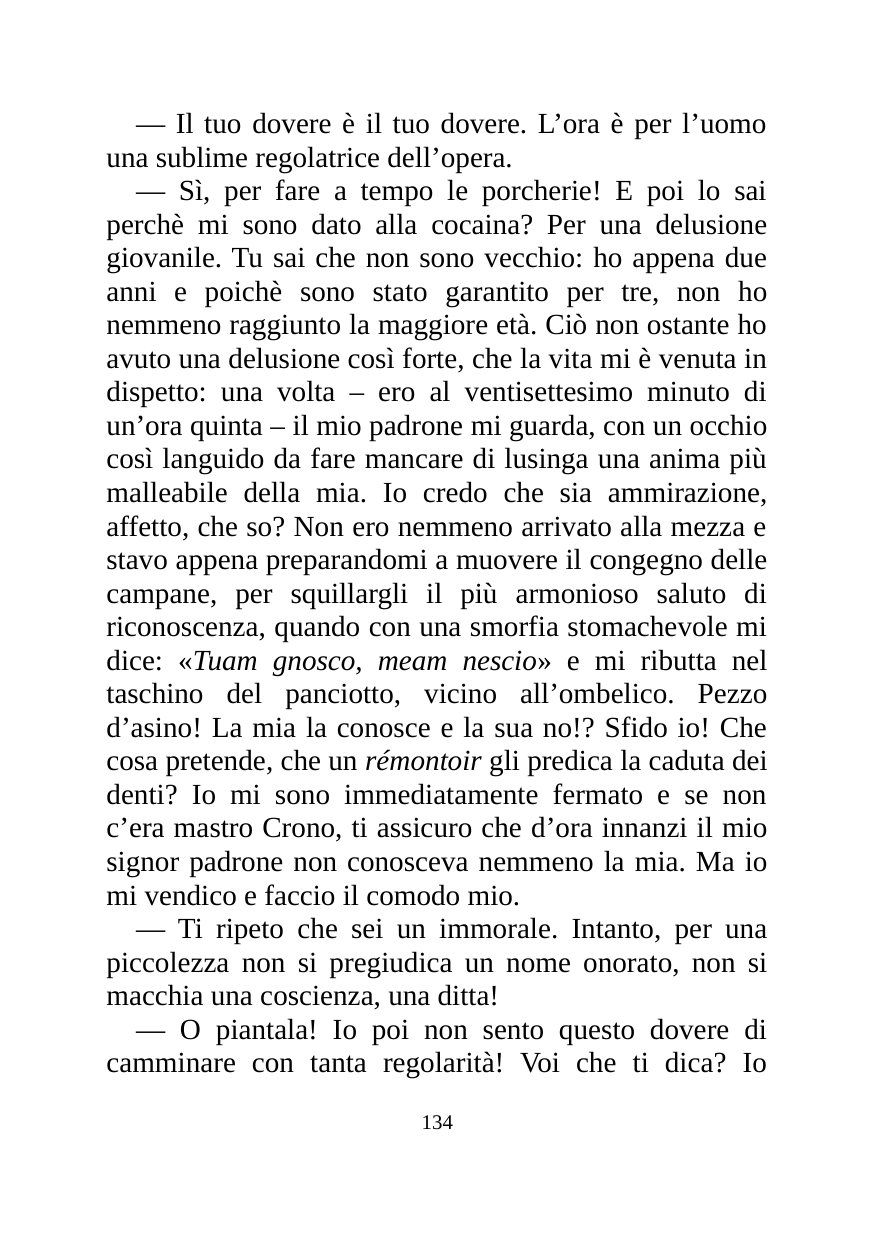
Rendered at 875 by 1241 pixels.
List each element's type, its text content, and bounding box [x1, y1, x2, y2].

text — Il tuo dovere è il tuo dovere. L’ora è per l’uomo una sublime regolatrice dell’opera. [106, 106, 768, 173]
text — Ti ripeto che sei un immorale. Intanto, per una piccolezza non si pregiudica un nome onorato, non si macchia una coscienza, una ditta! [106, 911, 768, 1012]
text — Sì, per fare a tempo le porcherie! E poi lo sai perchè mi sono dato alla cocaina? Per una delusione giovanile. Tu sai che non sono vecchio: ho appena due anni e poichè sono stato garantito per tre, non ho nemmeno raggiunto la maggiore età. Ciò non ostante ho avuto una delusione così forte, che la vita mi è venuta in dispetto: una volta – ero al ventisettesimo minuto di un’ora quinta – il mio padrone mi guarda, con un occhio così languido da fare mancare di lusinga una anima più malleabile della mia. Io credo che sia ammirazione, affetto, che so? Non ero nemmeno arrivato alla mezza e stavo appena preparandomi a muovere il congegno delle campane, per squillargli il più armonioso saluto di riconoscenza, quando con una smorfia stomachevole mi dice: «Tuam gnosco, meam nescio» e mi ributta nel taschino del panciotto, vicino all’ombelico. Pezzo d’asino! La mia la conosce e la sua no!? Sfido io! Che cosa pretende, che un rémontoir gli predica la caduta dei denti? Io mi sono immediatamente fermato e se non c’era mastro Crono, ti assicuro che d’ora innanzi il mio signor padrone non conosceva nemmeno la mia. Ma io mi vendico e faccio il comodo mio. [106, 173, 768, 911]
text — O piantala! Io poi non sento questo dovere di camminare con tanta regolarità! Voi che ti dica? Io [106, 1012, 768, 1079]
